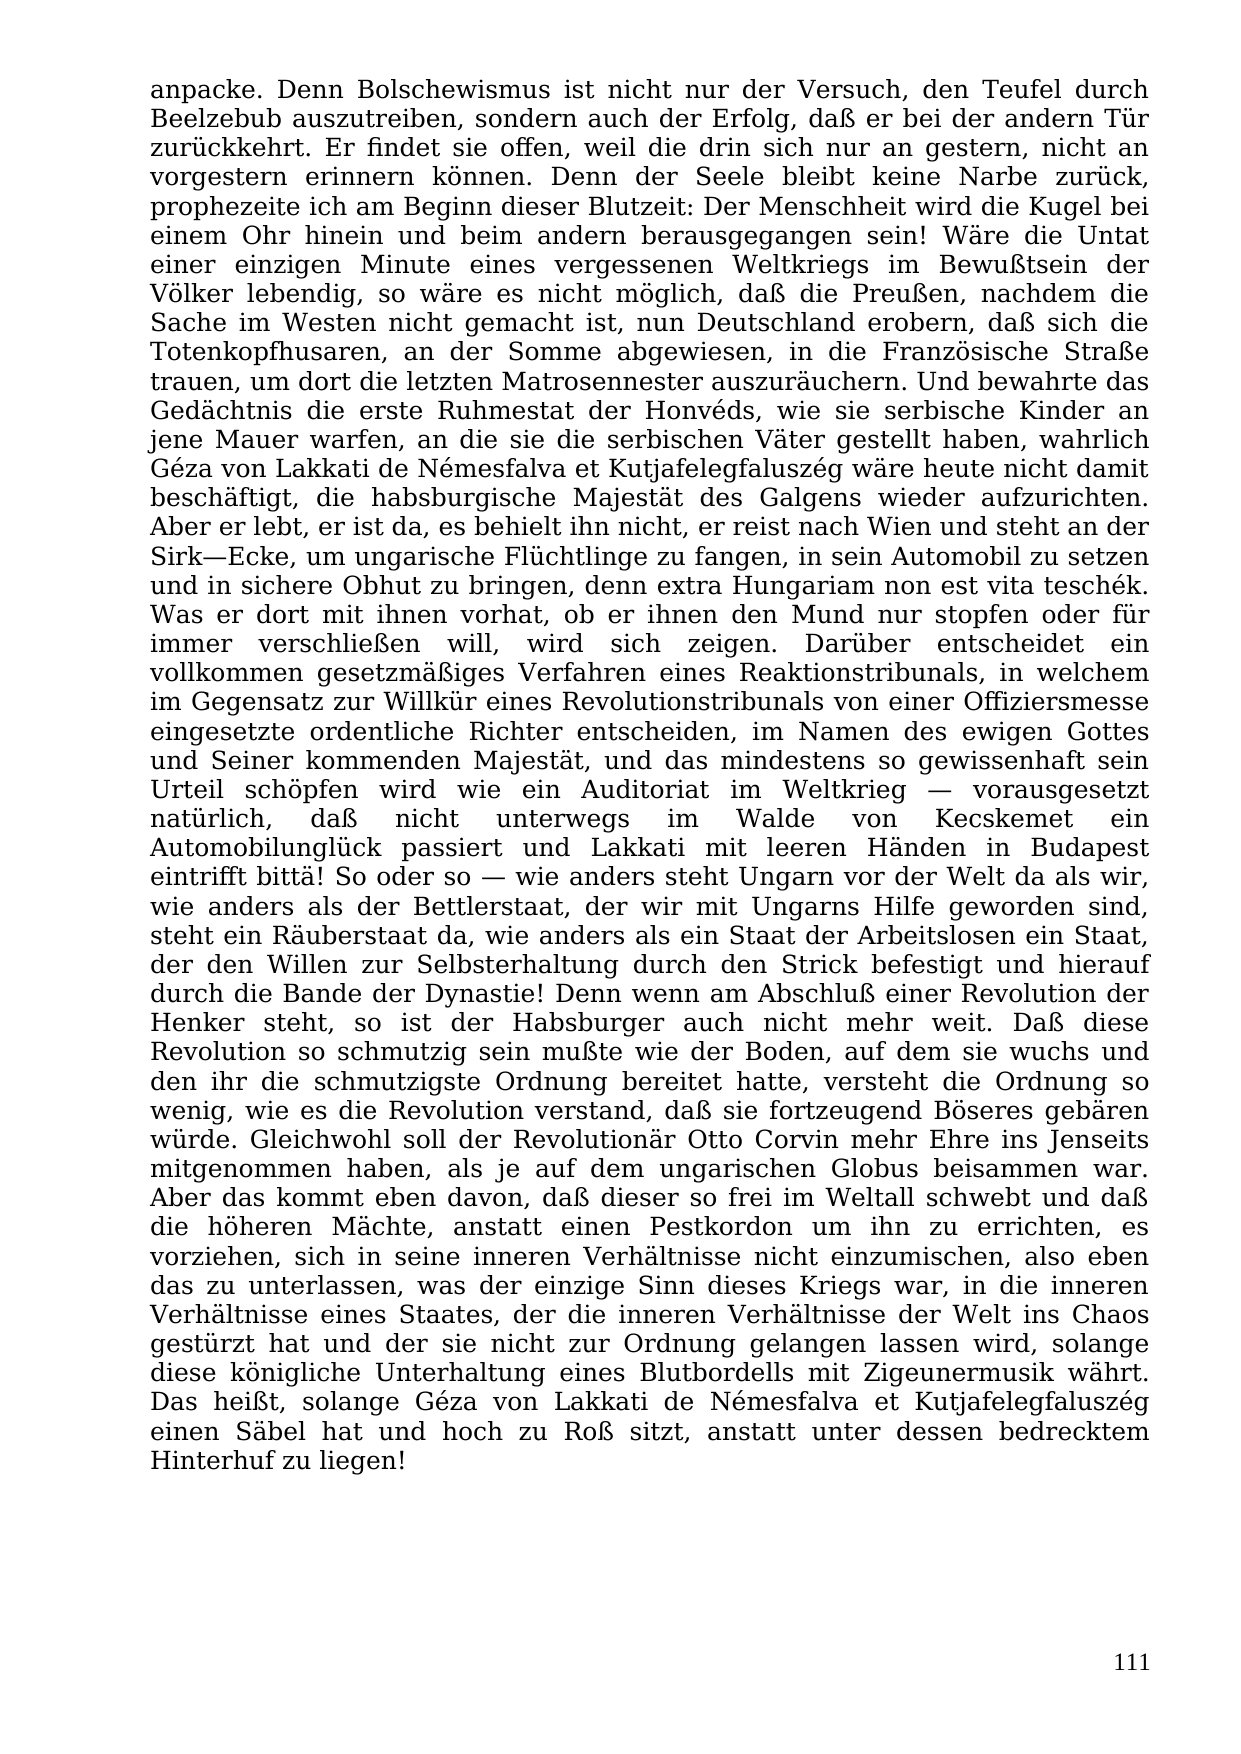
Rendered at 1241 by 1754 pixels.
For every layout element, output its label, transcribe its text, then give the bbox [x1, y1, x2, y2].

text anpacke. Denn Bolschewismus ist nicht nur der Versuch, den Teufel durch Beelzebub auszutreiben, sondern auch der Erfolg, daß er bei der andern Tür zurückkehrt. Er findet sie offen, weil die drin sich nur an gestern, nicht an vorgestern erinnern können. Denn der Seele bleibt keine Narbe zurück, prophezeite ich am Beginn dieser Blutzeit: Der Menschheit wird die Kugel bei einem Ohr hinein und beim andern berausgegangen sein! Wäre die Untat einer einzigen Minute eines vergessenen Weltkriegs im Bewußtsein der Völker lebendig, so wäre es nicht möglich, daß die Preußen, nachdem die Sache im Westen nicht gemacht ist, nun Deutschland erobern, daß sich die Totenkopfhusaren, an der Somme abgewiesen, in die Französische Straße trauen, um dort die letzten Matrosennester auszuräuchern. Und bewahrte das Gedächtnis die erste Ruhmestat der Honvéds, wie sie serbische Kinder an jene Mauer warfen, an die sie die serbischen Väter gestellt haben, wahrlich Géza von Lakkati de Némesfalva et Kutjafelegfaluszég wäre heute nicht damit beschäftigt, die habsburgische Majestät des Galgens wieder aufzurichten. Aber er lebt, er ist da, es behielt ihn nicht, er reist nach Wien und steht an der Sirk—Ecke, um ungarische Flüchtlinge zu fangen, in sein Automobil zu setzen und in sichere Obhut zu bringen, denn extra Hungariam non est vita teschék. Was er dort mit ihnen vorhat, ob er ihnen den Mund nur stopfen oder für immer verschließen will, wird sich zeigen. Darüber entscheidet ein vollkommen gesetzmäßiges Verfahren eines Reaktionstribunals, in welchem im Gegensatz zur Willkür eines Revolutionstribunals von einer Offiziersmesse eingesetzte ordentliche Richter entscheiden, im Namen des ewigen Gottes und Seiner kommenden Majestät, und das mindestens so gewissenhaft sein Urteil schöpfen wird wie ein Auditoriat im Weltkrieg — vorausgesetzt natürlich, daß nicht unterwegs im Walde von Kecskemet ein Automobilunglück passiert und Lakkati mit leeren Händen in Budapest eintrifft bittä! So oder so — wie anders steht Ungarn vor der Welt da als wir, wie anders als der Bettlerstaat, der wir mit Ungarns Hilfe geworden sind, steht ein Räuberstaat da, wie anders als ein Staat der Arbeitslosen ein Staat, der den Willen zur Selbsterhaltung durch den Strick befestigt und hierauf durch die Bande der Dynastie! Denn wenn am Abschluß einer Revolution der Henker steht, so ist der Habsburger auch nicht mehr weit. Daß diese Revolution so schmutzig sein mußte wie der Boden, auf dem sie wuchs und den ihr die schmutzigste Ordnung bereitet hatte, versteht die Ordnung so wenig, wie es die Revolution verstand, daß sie fortzeugend Böseres gebären würde. Gleichwohl soll der Revolutionär Otto Corvin mehr Ehre ins Jenseits mitgenommen haben, als je auf dem ungarischen Globus beisammen war. Aber das kommt eben davon, daß dieser so frei im Weltall schwebt und daß die höheren Mächte, anstatt einen Pestkordon um ihn zu errichten, es vorziehen, sich in seine inneren Verhältnisse nicht einzumischen, also eben das zu unterlassen, was der einzige Sinn dieses Kriegs war, in die inneren Verhältnisse eines Staates, der die inneren Verhältnisse der Welt ins Chaos gestürzt hat und der sie nicht zur Ordnung gelangen lassen wird, solange diese königliche Unterhaltung eines Blutbordells mit Zigeunermusik währt. Das heißt, solange Géza von Lakkati de Némesfalva et Kutjafelegfaluszég einen Säbel hat und hoch zu Roß sitzt, anstatt unter dessen bedrecktem Hinterhuf zu liegen! [150, 75, 1151, 1475]
